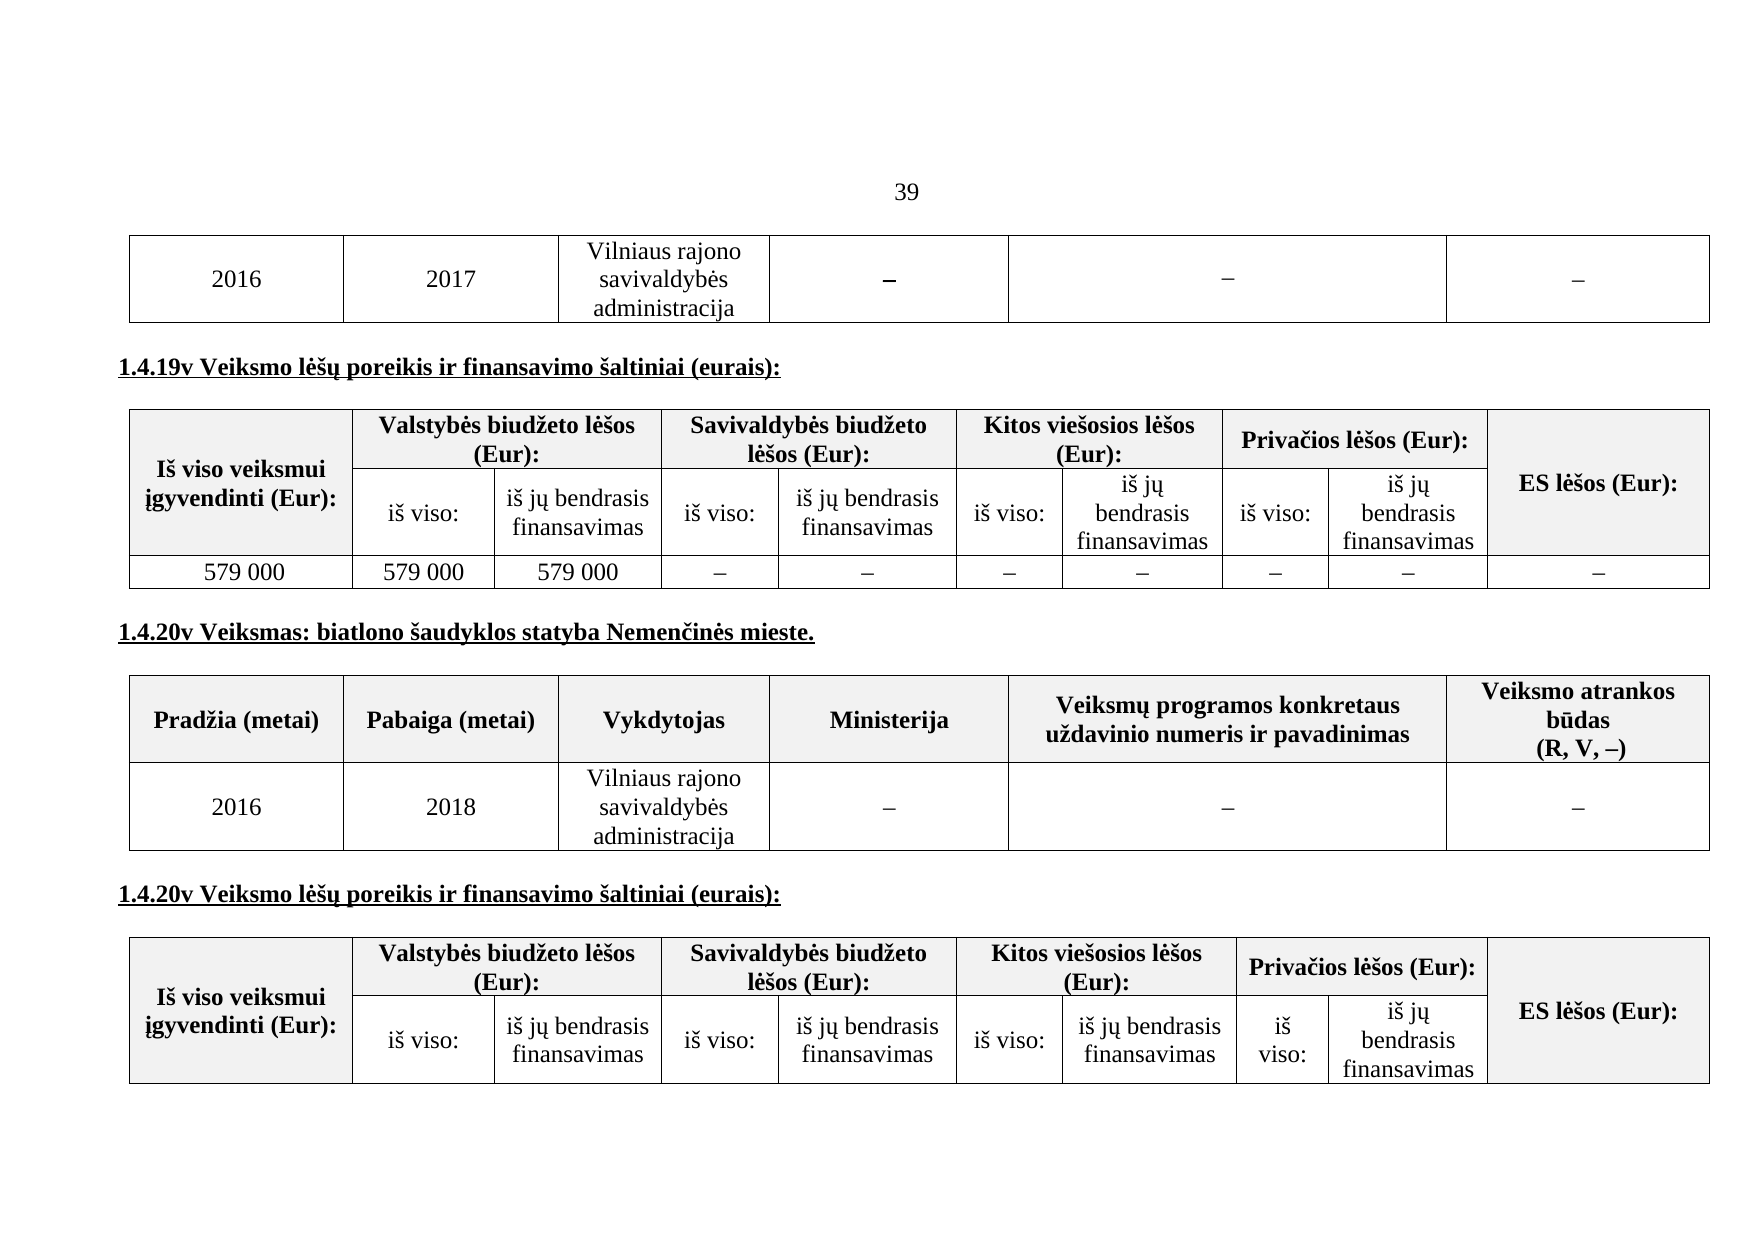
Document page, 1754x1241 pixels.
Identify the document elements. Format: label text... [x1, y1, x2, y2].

table_cell iš jų bendrasis finansavimas [779, 469, 956, 555]
table_cell iš viso: [1237, 996, 1328, 1083]
table_cell iš jų bendrasis finansavimas [1063, 996, 1236, 1083]
table_header Vykdytojas [559, 676, 769, 762]
table_cell 2017 [344, 236, 558, 322]
table_header Pradžia (metai) [130, 676, 343, 762]
table_header Privačios lėšos (Eur): [1223, 410, 1487, 468]
table_cell iš viso: [662, 469, 778, 555]
table_cell iš viso: [957, 996, 1062, 1083]
table_header Pabaiga (metai) [344, 676, 558, 762]
table_cell iš viso: [957, 469, 1062, 555]
table_header Savivaldybės biudžeto lėšos (Eur): [662, 410, 956, 468]
table_cell 2016 [130, 236, 343, 322]
table_header Iš viso veiksmui įgyvendinti (Eur): [130, 938, 352, 1083]
table_cell – [1447, 763, 1709, 849]
table_cell iš viso: [353, 996, 494, 1083]
table_cell – [1063, 556, 1222, 588]
table_header Veiksmų programos konkretaus uždavinio numeris ir pavadinimas [1009, 676, 1446, 762]
table_cell – [770, 236, 1008, 322]
table_cell Vilniaus rajono savivaldybės administracija [559, 236, 769, 322]
table_cell iš jų bendrasis finansavimas [495, 469, 661, 555]
table_cell iš jų bendrasis finansavimas [779, 996, 956, 1083]
table_cell iš jų bendrasis finansavimas [495, 996, 661, 1083]
table_cell – [770, 763, 1008, 849]
table_cell – [662, 556, 778, 588]
table_header ES lėšos (Eur): [1488, 938, 1709, 1083]
table_cell iš jų bendrasis finansavimas [1329, 469, 1487, 555]
table_cell iš viso: [353, 469, 494, 555]
table_header Iš viso veiksmui įgyvendinti (Eur): [130, 410, 352, 555]
table_cell – [1223, 556, 1328, 588]
table_cell – [1009, 763, 1446, 849]
table_cell iš jų bendrasis finansavimas [1329, 996, 1487, 1083]
text 1.4.20v Veiksmo lėšų poreikis ir finansavimo šaltiniai (eurais): [118, 879, 1695, 908]
text 1.4.19v Veiksmo lėšų poreikis ir finansavimo šaltiniai (eurais): [118, 352, 1695, 381]
table_cell – [1329, 556, 1487, 588]
table_header Kitos viešosios lėšos (Eur): [957, 938, 1236, 995]
table_header ES lėšos (Eur): [1488, 410, 1709, 555]
table_cell – [1009, 236, 1446, 322]
table_cell – [779, 556, 956, 588]
table_cell 2018 [344, 763, 558, 849]
table_cell Vilniaus rajono savivaldybės administracija [559, 763, 769, 849]
table_header Kitos viešosios lėšos (Eur): [957, 410, 1222, 468]
table_cell 579 000 [353, 556, 494, 588]
table_header Privačios lėšos (Eur): [1237, 938, 1487, 995]
table_cell iš jų bendrasis finansavimas [1063, 469, 1222, 555]
text 1.4.20v Veiksmas: biatlono šaudyklos statyba Nemenčinės mieste. [118, 617, 1695, 646]
table_cell – [1447, 236, 1709, 322]
table_cell iš viso: [1223, 469, 1328, 555]
table_cell 579 000 [495, 556, 661, 588]
table_header Veiksmo atrankos būdas (R, V, –) [1447, 676, 1709, 762]
table_header Valstybės biudžeto lėšos (Eur): [353, 410, 661, 468]
table_header Valstybės biudžeto lėšos (Eur): [353, 938, 661, 995]
table_cell iš viso: [662, 996, 778, 1083]
table_cell – [1488, 556, 1709, 588]
table_cell 579 000 [130, 556, 352, 588]
table_cell 2016 [130, 763, 343, 849]
table_cell – [957, 556, 1062, 588]
table_header Savivaldybės biudžeto lėšos (Eur): [662, 938, 956, 995]
table_header Ministerija [770, 676, 1008, 762]
